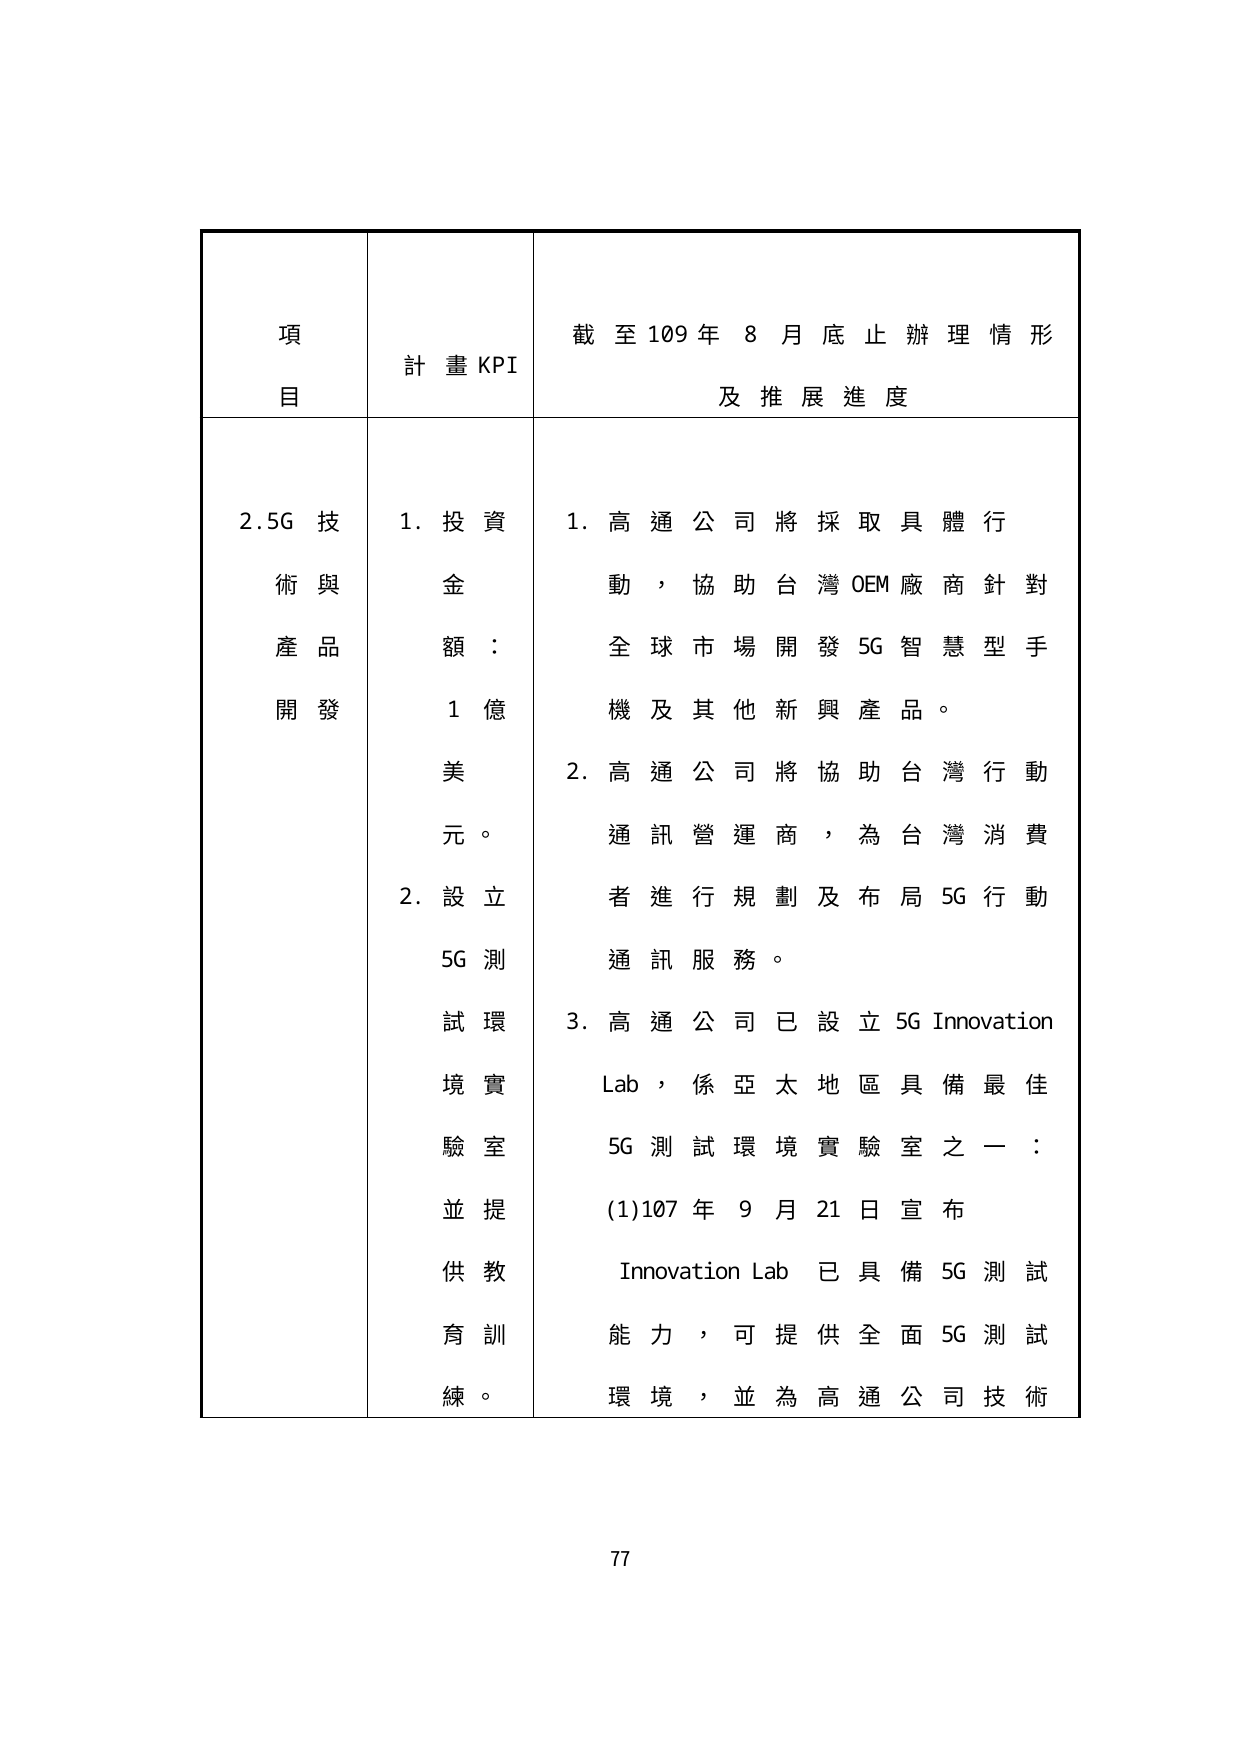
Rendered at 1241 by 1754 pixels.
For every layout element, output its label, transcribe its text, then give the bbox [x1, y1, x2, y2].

table_cell 2.5G技術與產品開發 [203, 418, 367, 1417]
table_header 截至109年8月底止辦理情形及推展進度 [534, 233, 1078, 417]
table_cell 1.投資金額：1億美元。 2.設立5G測試環境實驗室並提供教育訓練。 [368, 418, 533, 1417]
table_cell 1.高通公司將採取具體行動，協助台灣OEM廠商針對全球市場開發5G智慧型手機及其他新興產品。 2.高通公司將協助台灣行動通訊營運商，為台灣消費者進行規劃及布局5G行動通訊服務。 3.高通公司已設立5G Innovation Lab，係亞太地區具備最佳5G測試環境實驗室之一： (1)107年9月21日宣布Innovation Lab已具備5G測試能力，可提供全面5G測試環境，並為高通公司技術 [534, 418, 1078, 1417]
table_header 項 目 [203, 233, 367, 417]
table_header 計畫KPI [368, 233, 533, 417]
